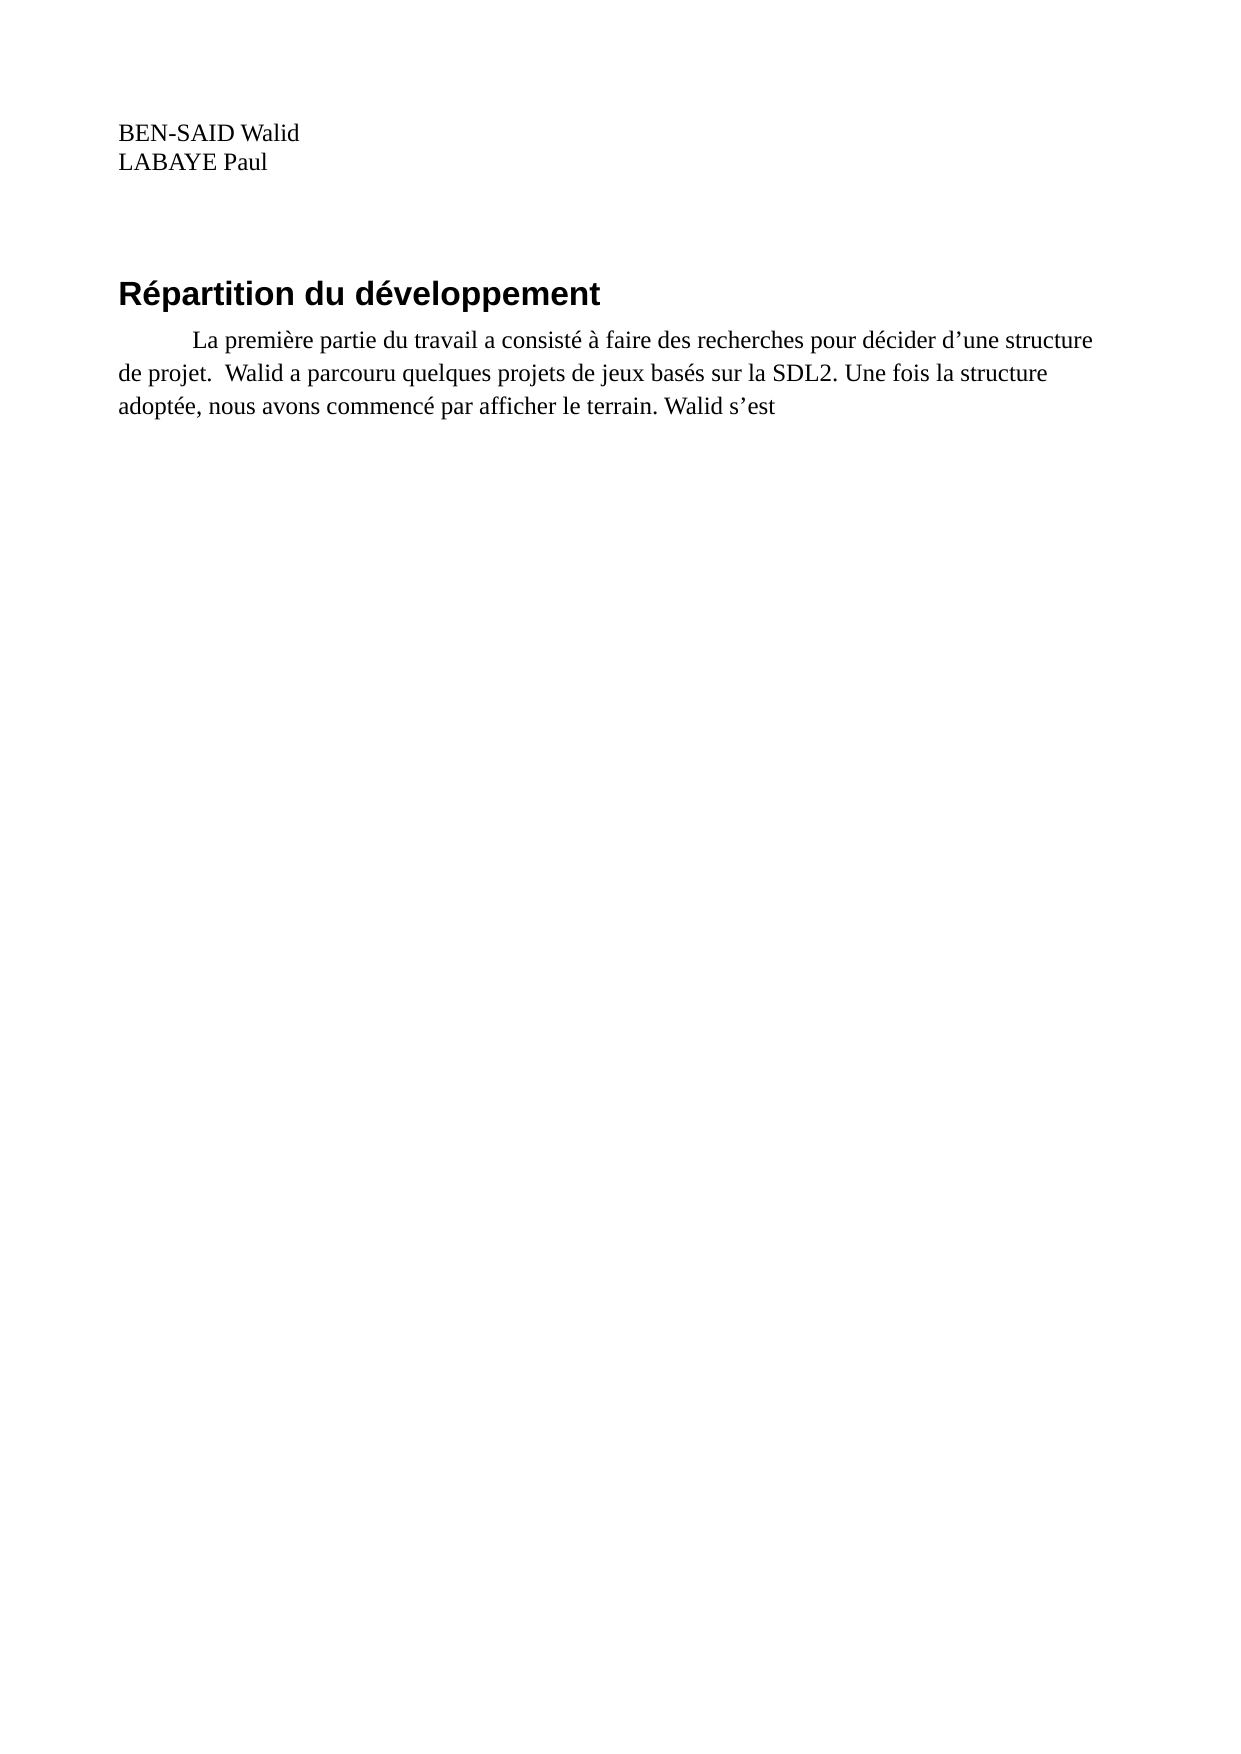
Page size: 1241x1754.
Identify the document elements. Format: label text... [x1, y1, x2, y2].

subtitle Répartition du développement [118, 273, 1122, 312]
text La première partie du travail a consisté à faire des recherches pour décider d’une structure de projet. Walid a parcouru quelques projets de jeux basés sur la SDL2. Une fois la structure adoptée, nous avons commencé par afficher le terrain. Walid s’est [118, 325, 1122, 419]
